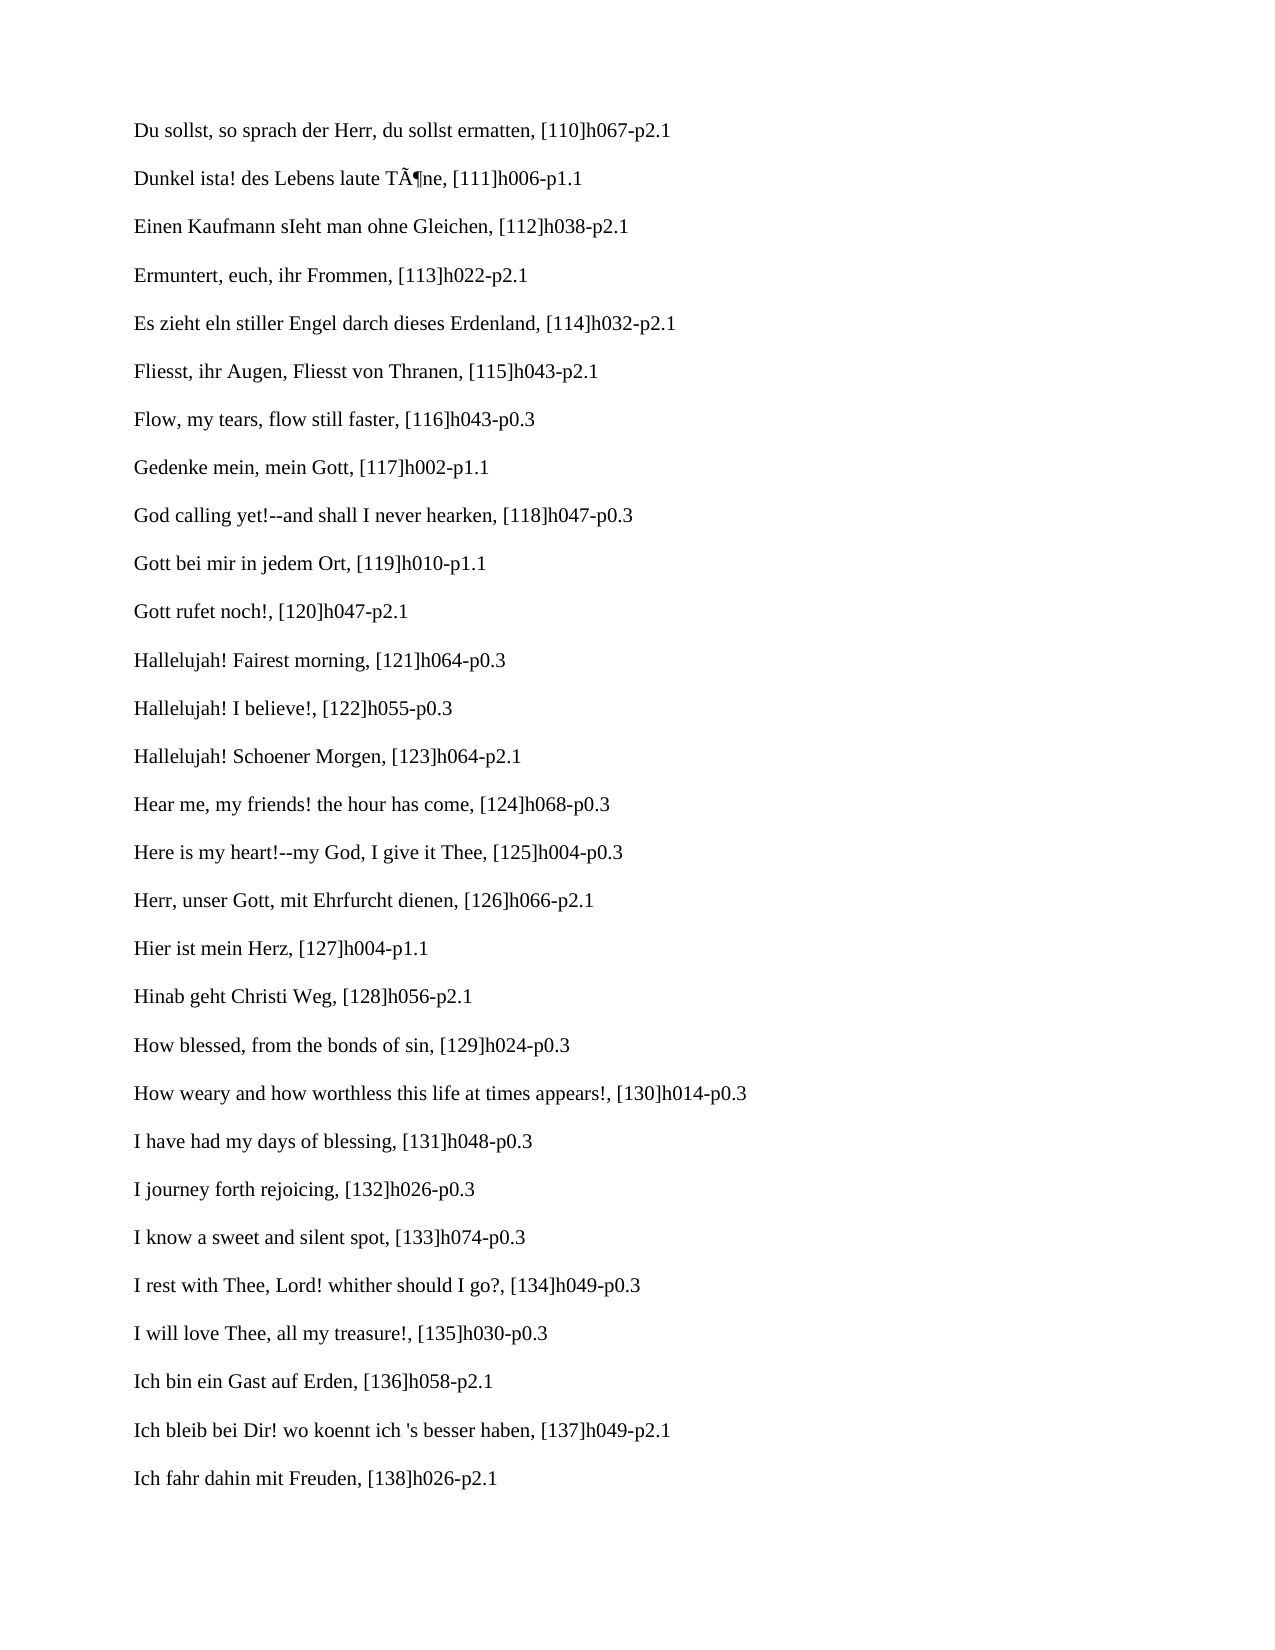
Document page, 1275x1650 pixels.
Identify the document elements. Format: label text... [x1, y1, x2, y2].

text Gedenke mein, mein Gott, [117]h002-p1.1 [118, 455, 1157, 479]
text God calling yet!--and shall I never hearken, [118]h047-p0.3 [118, 503, 1157, 527]
text Hear me, my friends! the hour has come, [124]h068-p0.3 [118, 792, 1157, 816]
text Gott rufet noch!, [120]h047-p2.1 [118, 599, 1157, 623]
text Here is my heart!--my God, I give it Thee, [125]h004-p0.3 [118, 840, 1157, 864]
text Hallelujah! I believe!, [122]h055-p0.3 [118, 696, 1157, 720]
text Hinab geht Christi Weg, [128]h056-p2.1 [118, 984, 1157, 1008]
text I rest with Thee, Lord! whither should I go?, [134]h049-p0.3 [118, 1273, 1157, 1297]
text Einen Kaufmann sIeht man ohne Gleichen, [112]h038-p2.1 [118, 214, 1157, 238]
text How weary and how worthless this life at times appears!, [130]h014-p0.3 [118, 1081, 1157, 1105]
text Fliesst, ihr Augen, Fliesst von Thranen, [115]h043-p2.1 [118, 359, 1157, 383]
text How blessed, from the bonds of sin, [129]h024-p0.3 [118, 1032, 1157, 1057]
text I journey forth rejoicing, [132]h026-p0.3 [118, 1177, 1157, 1201]
text I will love Thee, all my treasure!, [135]h030-p0.3 [118, 1321, 1157, 1345]
text Hallelujah! Schoener Morgen, [123]h064-p2.1 [118, 744, 1157, 768]
text I know a sweet and silent spot, [133]h074-p0.3 [118, 1225, 1157, 1249]
text Ermuntert, euch, ihr Frommen, [113]h022-p2.1 [118, 262, 1157, 287]
text Du sollst, so sprach der Herr, du sollst ermatten, [110]h067-p2.1 [118, 118, 1157, 142]
text Dunkel ista! des Lebens laute TÃ¶ne, [111]h006-p1.1 [118, 166, 1157, 190]
text Flow, my tears, flow still faster, [116]h043-p0.3 [118, 407, 1157, 431]
text Ich bleib bei Dir! wo koennt ich 's besser haben, [137]h049-p2.1 [118, 1417, 1157, 1442]
text Gott bei mir in jedem Ort, [119]h010-p1.1 [118, 551, 1157, 575]
text Ich fahr dahin mit Freuden, [138]h026-p2.1 [118, 1466, 1157, 1490]
text Hier ist mein Herz, [127]h004-p1.1 [118, 936, 1157, 960]
text I have had my days of blessing, [131]h048-p0.3 [118, 1129, 1157, 1153]
text Ich bin ein Gast auf Erden, [136]h058-p2.1 [118, 1369, 1157, 1393]
text Herr, unser Gott, mit Ehrfurcht dienen, [126]h066-p2.1 [118, 888, 1157, 912]
text Es zieht eln stiller Engel darch dieses Erdenland, [114]h032-p2.1 [118, 311, 1157, 335]
text Hallelujah! Fairest morning, [121]h064-p0.3 [118, 647, 1157, 672]
